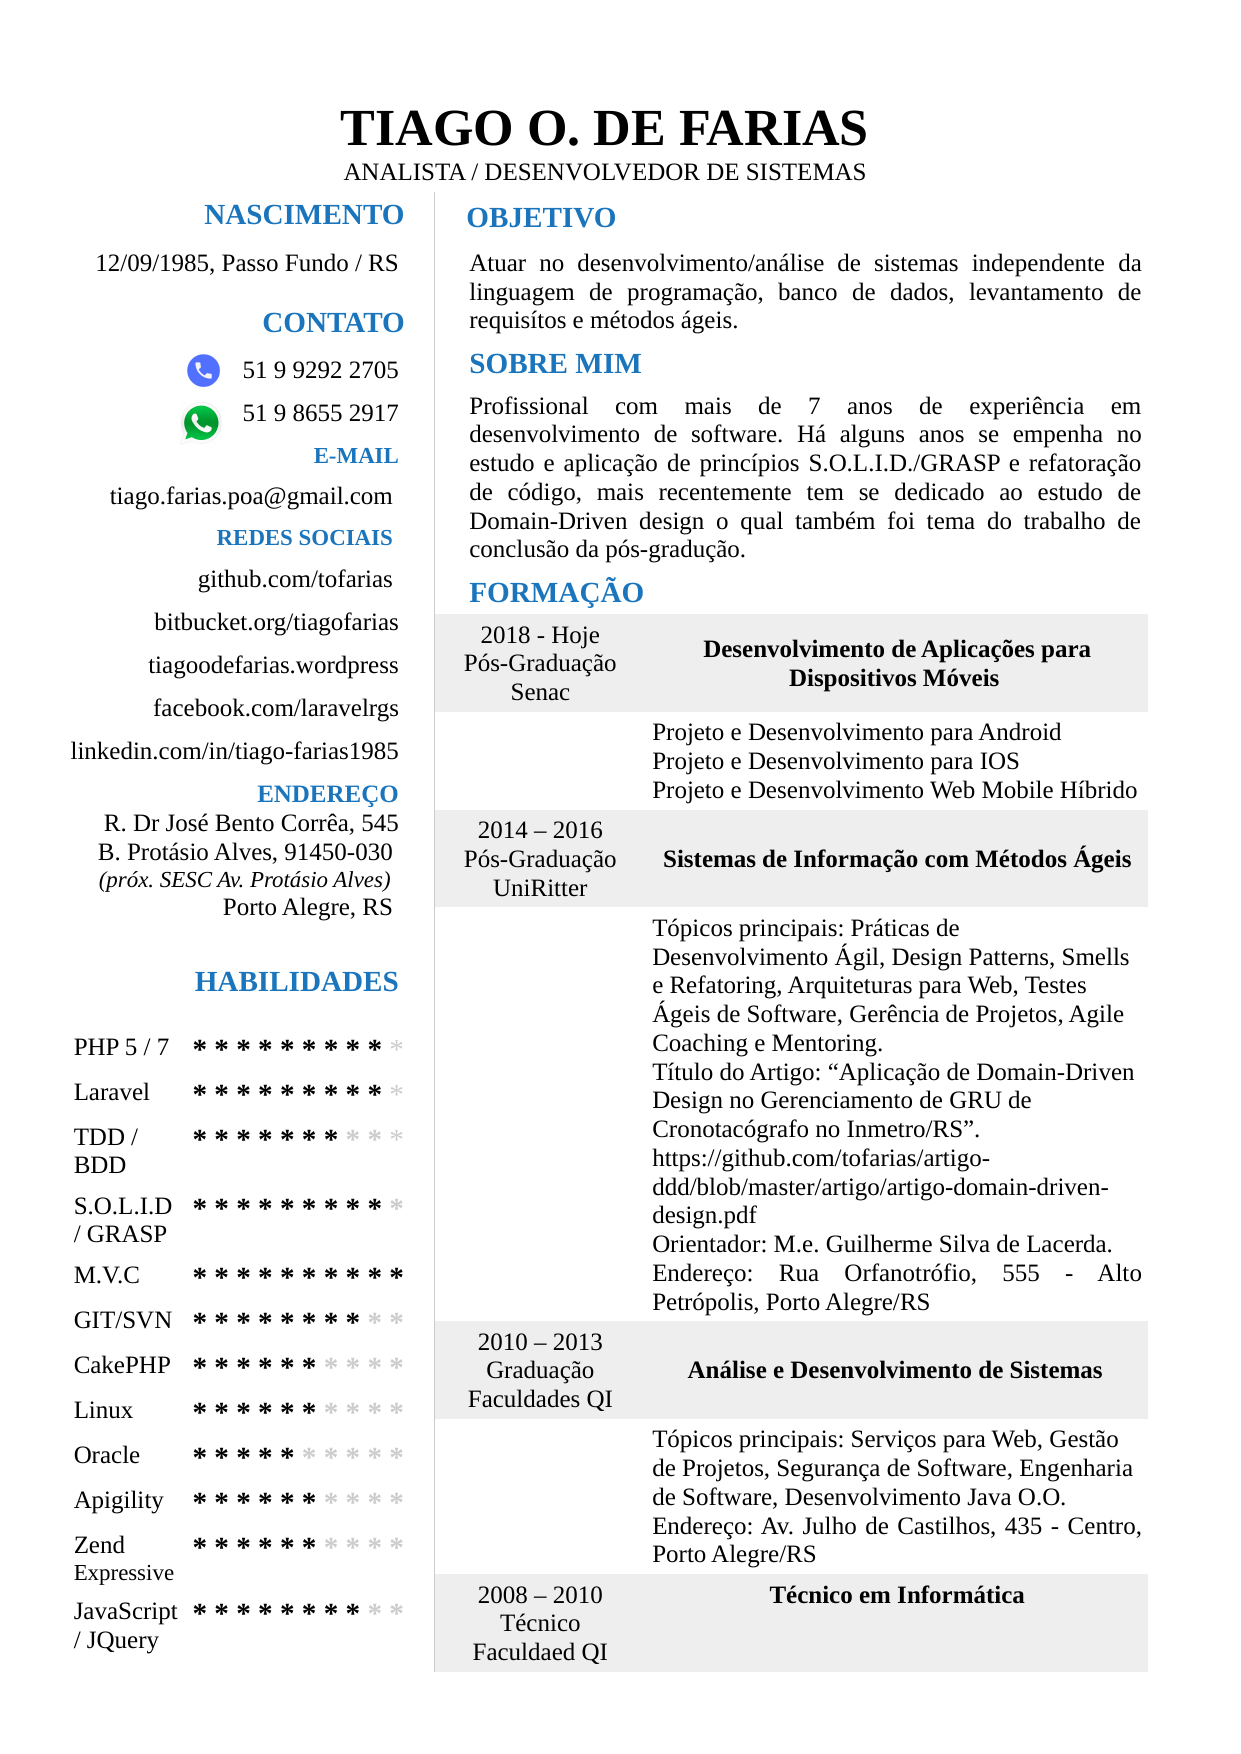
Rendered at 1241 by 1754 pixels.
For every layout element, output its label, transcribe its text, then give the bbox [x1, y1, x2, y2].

table_cell Apigility [68, 1479, 186, 1524]
table_cell Técnico em Informática [646, 1574, 1148, 1672]
table_cell [435, 712, 646, 809]
table_cell Linux [68, 1389, 186, 1434]
table_cell FORMAÇÃO [435, 569, 1148, 614]
table_cell Atuar no desenvolvimento/análise de sistemas independente da linguagem de programação, banco de dados, levantamento de requisítos e métodos ágeis. [435, 243, 1148, 340]
table_cell * * * * * * * * * * [186, 1299, 429, 1344]
table_cell M.V.C [68, 1254, 186, 1299]
table_cell SOBRE MIM [435, 340, 1148, 385]
table_cell [435, 907, 646, 1321]
table_cell Profissional com mais de 7 anos de experiência em desenvolvimento de software. Há alguns anos se empenha no estudo e aplicação de princípios S.O.L.I.D./GRASP e refatoração de código, mais recentemente tem se dedicado ao estudo de Domain-Driven design o qual também foi tema do trabalho de conclusão da pós-gradução. [435, 385, 1148, 569]
table_header PHP 5 / 7 [68, 1026, 186, 1071]
table_header * * * * * * * * * * [186, 1026, 429, 1071]
table_cell TDD / BDD [68, 1116, 186, 1185]
table_cell S.O.L.I.D / GRASP [68, 1185, 186, 1254]
table_cell * * * * * * * * * * [186, 1434, 429, 1479]
table_cell * * * * * * * * * * [186, 1116, 429, 1185]
table_cell * * * * * * * * * * [186, 1254, 429, 1299]
table_cell * * * * * * * * * * [186, 1344, 429, 1389]
table_cell Análise e Desenvolvimento de Sistemas [646, 1321, 1148, 1419]
table_cell [435, 1419, 646, 1574]
table_cell 2010 – 2013 Graduação Faculdades QI [435, 1321, 646, 1419]
table_cell * * * * * * * * * * [186, 1389, 429, 1434]
table_cell Tópicos principais: Serviços para Web, Gestão de Projetos, Segurança de Software, Engenharia de Software, Desenvolvimento Java O.O. Endereço: Av. Julho de Castilhos, 435 - Centro, Porto Alegre/RS [646, 1419, 1148, 1574]
picture [180, 402, 222, 445]
table_cell Laravel [68, 1071, 186, 1116]
table_cell Oracle [68, 1434, 186, 1479]
table_cell * * * * * * * * * * [186, 1591, 429, 1659]
table_cell 2008 – 2010 Técnico Faculdaed QI [435, 1574, 646, 1672]
table_cell Desenvolvimento de Aplicações para Dispositivos Móveis [646, 614, 1148, 712]
table_cell * * * * * * * * * * [186, 1071, 429, 1116]
table_header TIAGO O. DE FARIAS ANALISTA / DESENVOLVEDOR DE SISTEMAS [62, 91, 1148, 192]
table_cell * * * * * * * * * * [186, 1479, 429, 1524]
table_cell 2014 – 2016 Pós-Graduação UniRitter [435, 810, 646, 907]
table_cell CakePHP [68, 1344, 186, 1389]
table_cell Sistemas de Informação com Métodos Ágeis [646, 810, 1148, 907]
table_cell JavaScript / JQuery [68, 1591, 186, 1659]
table_cell GIT/SVN [68, 1299, 186, 1344]
table_cell Projeto e Desenvolvimento para Android Projeto e Desenvolvimento para IOS Projeto e Desenvolvimento Web Mobile Híbrido [646, 712, 1148, 809]
table_cell * * * * * * * * * * [186, 1524, 429, 1591]
table_cell Zend Expressive [68, 1524, 186, 1591]
table_cell NASCIMENTO 12/09/1985, Passo Fundo / RS CONTATO 51 9 9292 2705 51 9 8655 2917 E-MAIL tiago.farias.poa@gmail.com REDES SOCIAIS github.com/tofarias bitbucket.org/tiagofarias tiagoodefarias.wordpress facebook.com/laravelrgs linkedin.com/in/tiago-farias1985 ENDEREÇO R. Dr José Bento Corrêa, 545 B. Protásio Alves, 91450-030 (próx. SESC Av. Protásio Alves) Porto Alegre, RS HABILIDADES [62, 192, 434, 1672]
table_cell OBJETIVO [435, 192, 1148, 242]
table_cell * * * * * * * * * * [186, 1185, 429, 1254]
picture [183, 350, 224, 391]
table_cell Tópicos principais: Práticas de Desenvolvimento Ágil, Design Patterns, Smells e Refatoring, Arquiteturas para Web, Testes Ágeis de Software, Gerência de Projetos, Agile Coaching e Mentoring. Título do Artigo: “Aplicação de Domain-Driven Design no Gerenciamento de GRU de Cronotacógrafo no Inmetro/RS”. https://github.com/tofarias/artigo- ddd/blob/master/artigo/artigo-domain-driven-design.pdf Orientador: M.e. Guilherme Silva de Lacerda. Endereço: Rua Orfanotrófio, 555 - Alto Petrópolis, Porto Alegre/RS [646, 907, 1148, 1321]
table_cell 2018 - Hoje Pós-Graduação Senac [435, 614, 646, 712]
